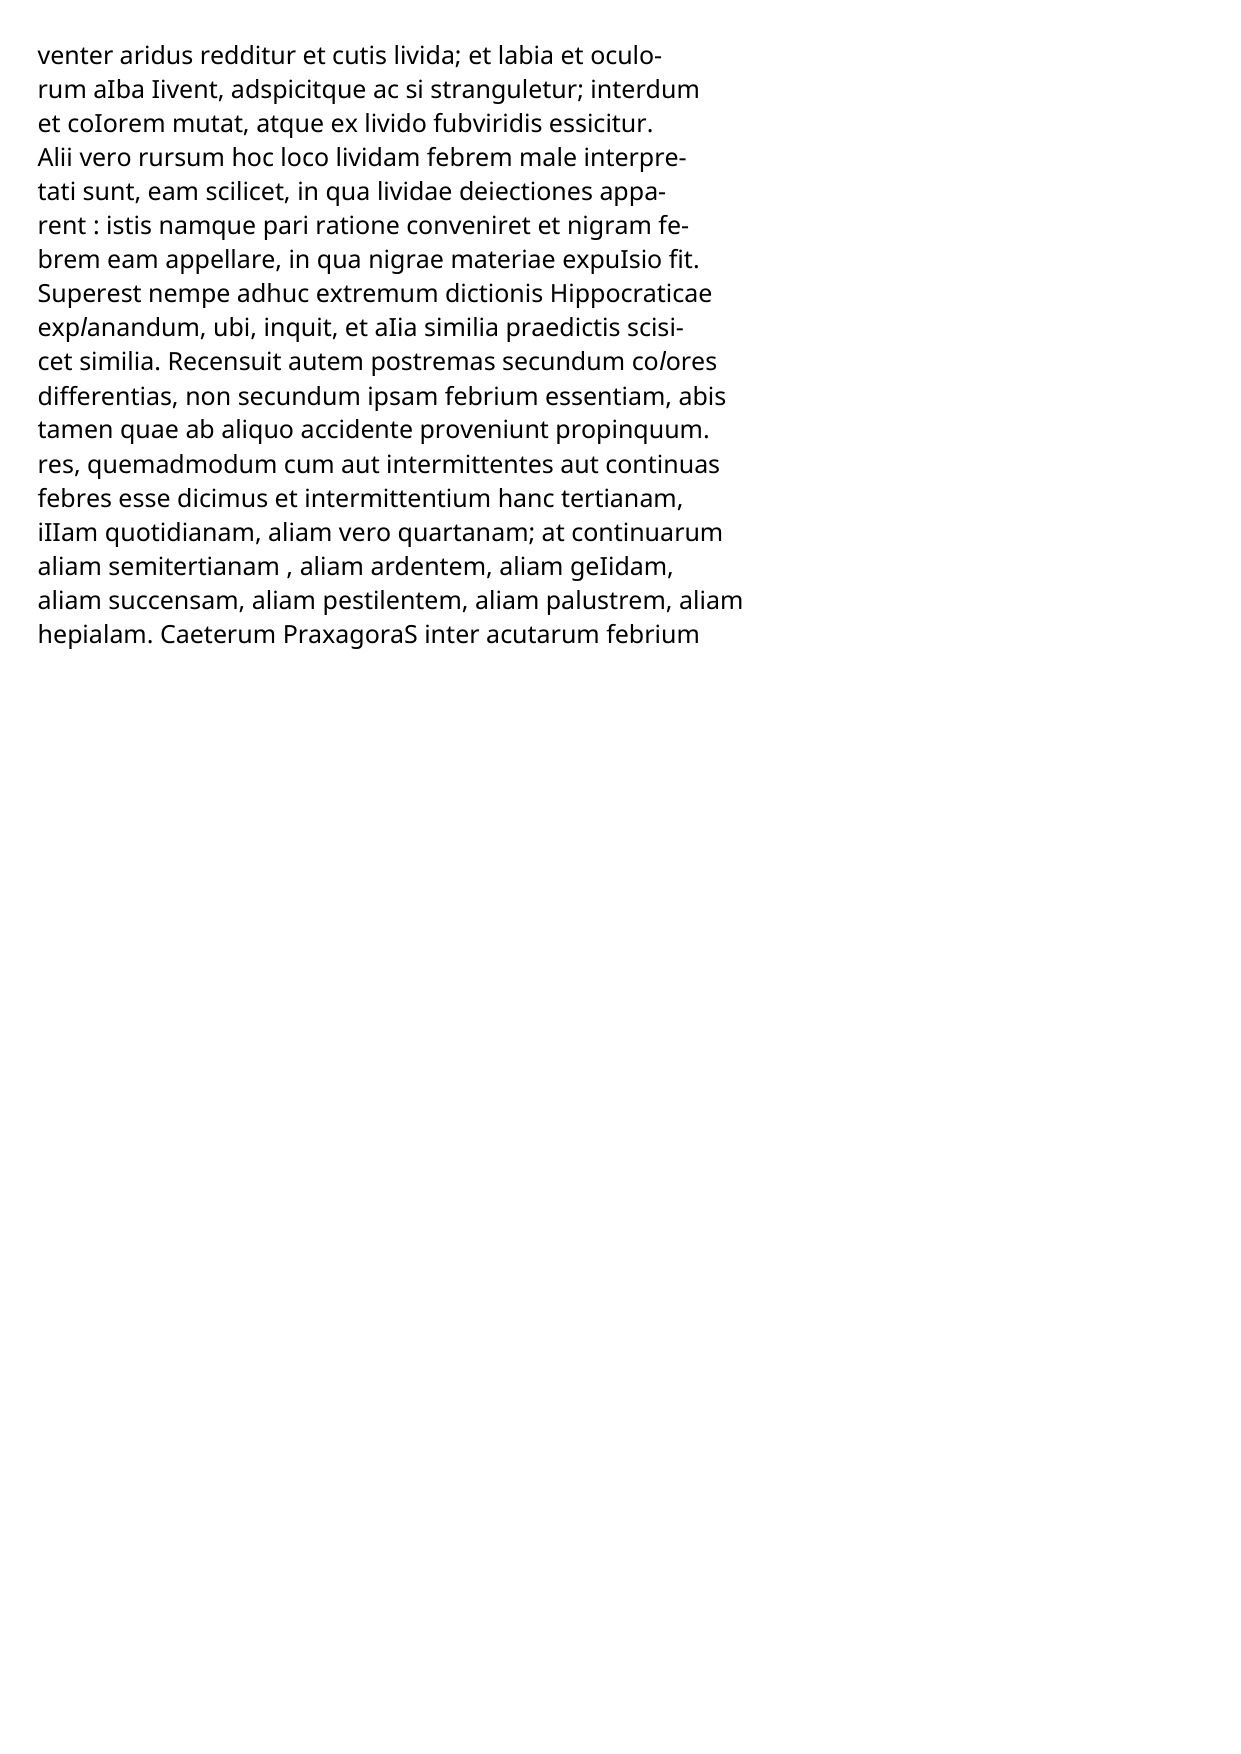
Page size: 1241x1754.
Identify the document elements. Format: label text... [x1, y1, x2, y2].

text venter aridus redditur et cutis livida; et labia et oculo- rum aIba Iivent, adspicitque ac si stranguletur; interdum et coIorem mutat, atque ex livido fubviridis essicitur. Alii vero rursum hoc loco lividam febrem male interpre- tati sunt, eam scilicet, in qua lividae deiectiones appa- rent : istis namque pari ratione conveniret et nigram fe- brem eam appellare, in qua nigrae materiae expuIsio fit. Superest nempe adhuc extremum dictionis Hippocraticae explanandum, ubi, inquit, et aIia similia praedictis scisi- cet similia. Recensuit autem postremas secundum colores differentias, non secundum ipsam febrium essentiam, abis tamen quae ab aliquo accidente proveniunt propinquum. res, quemadmodum cum aut intermittentes aut continuas febres esse dicimus et intermittentium hanc tertianam, iIIam quotidianam, aliam vero quartanam; at continuarum aliam semitertianam , aliam ardentem, aliam geIidam, aliam succensam, aliam pestilentem, aliam palustrem, aliam hepialam. Caeterum PraxagoraS inter acutarum febrium [37, 37, 1203, 651]
